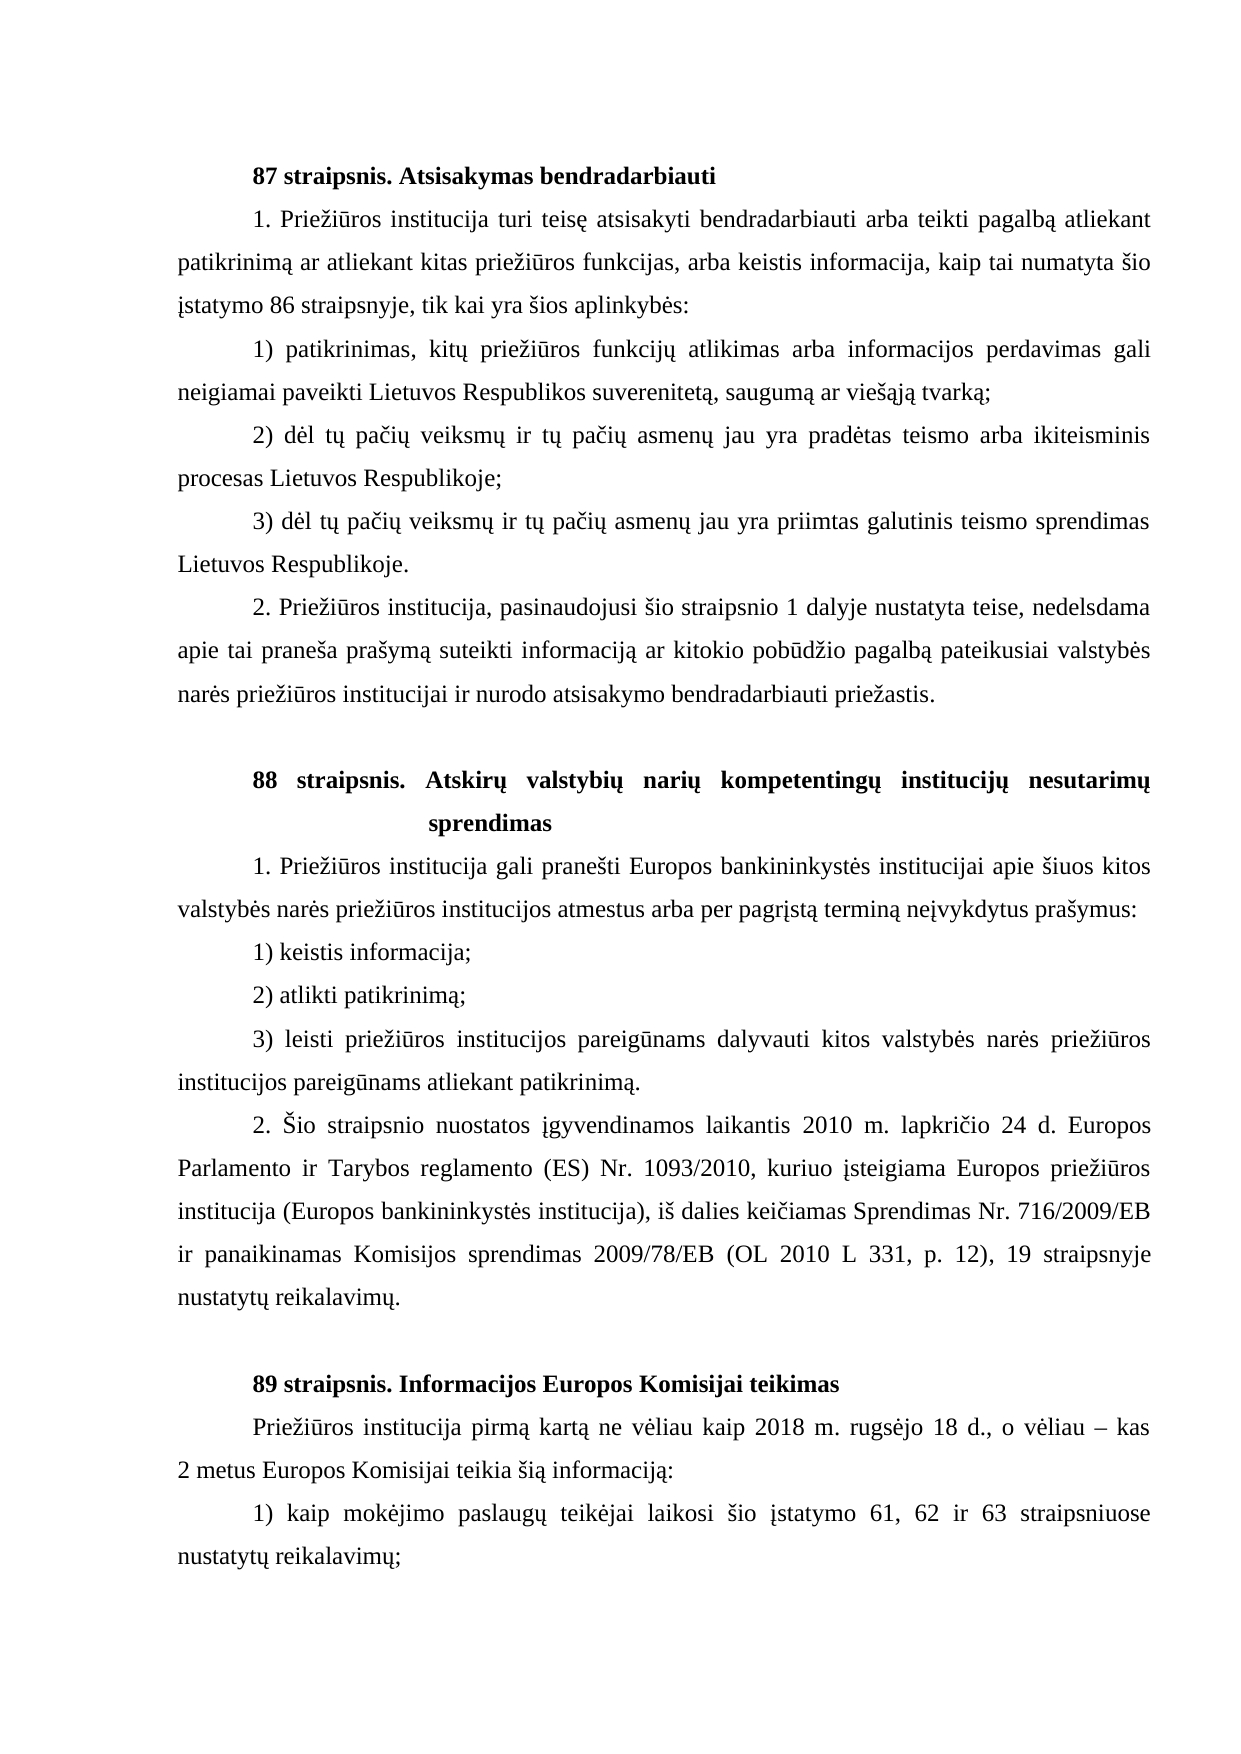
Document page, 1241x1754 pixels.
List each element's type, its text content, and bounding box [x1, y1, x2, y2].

text 1) kaip mokėjimo paslaugų teikėjai laikosi šio įstatymo 61, 62 ir 63 straipsniuose nustatytų reikalavimų; [177, 1498, 1152, 1570]
text 1. Priežiūros institucija turi teisę atsisakyti bendradarbiauti arba teikti pagalbą atliekant patikrinimą ar atliekant kitas priežiūros funkcijas, arba keistis informacija, kaip tai numatyta šio įstatymo 86 straipsnyje, tik kai yra šios aplinkybės: [177, 204, 1152, 319]
text 2. Priežiūros institucija, pasinaudojusi šio straipsnio 1 dalyje nustatyta teise, nedelsdama apie tai praneša prašymą suteikti informaciją ar kitokio pobūdžio pagalbą pateikusiai valstybės narės priežiūros institucijai ir nurodo atsisakymo bendradarbiauti priežastis. [177, 592, 1152, 707]
text 2) atlikti patikrinimą; [177, 981, 1152, 1009]
text 2) dėl tų pačių veiksmų ir tų pačių asmenų jau yra pradėtas teismo arba ikiteisminis procesas Lietuvos Respublikoje; [177, 420, 1152, 492]
text 89 straipsnis. Informacijos Europos Komisijai teikimas [177, 1369, 1152, 1397]
text 1. Priežiūros institucija gali pranešti Europos bankininkystės institucijai apie šiuos kitos valstybės narės priežiūros institucijos atmestus arba per pagrįstą terminą neįvykdytus prašymus: [177, 851, 1152, 923]
text Priežiūros institucija pirmą kartą ne vėliau kaip 2018 m. rugsėjo 18 d., o vėliau – kas 2 metus Europos Komisijai teikia šią informaciją: [177, 1412, 1152, 1484]
text 2. Šio straipsnio nuostatos įgyvendinamos laikantis 2010 m. lapkričio 24 d. Europos Parlamento ir Tarybos reglamento (ES) Nr. 1093/2010, kuriuo įsteigiama Europos priežiūros institucija (Europos bankininkystės institucija), iš dalies keičiamas Sprendimas Nr. 716/2009/EB ir panaikinamas Komisijos sprendimas 2009/78/EB (OL 2010 L 331, p. 12), 19 straipsnyje nustatytų reikalavimų. [177, 1110, 1152, 1311]
text 87 straipsnis. Atsisakymas bendradarbiauti [177, 161, 1152, 190]
text 3) dėl tų pačių veiksmų ir tų pačių asmenų jau yra priimtas galutinis teismo sprendimas Lietuvos Respublikoje. [177, 506, 1152, 578]
text 3) leisti priežiūros institucijos pareigūnams dalyvauti kitos valstybės narės priežiūros institucijos pareigūnams atliekant patikrinimą. [177, 1024, 1152, 1096]
text 1) patikrinimas, kitų priežiūros funkcijų atlikimas arba informacijos perdavimas gali neigiamai paveikti Lietuvos Respublikos suverenitetą, saugumą ar viešąją tvarką; [177, 334, 1152, 406]
text 88 straipsnis. Atskirų valstybių narių kompetentingų institucijų nesutarimų sprendimas [252, 765, 1152, 837]
text 1) keistis informacija; [177, 937, 1152, 966]
